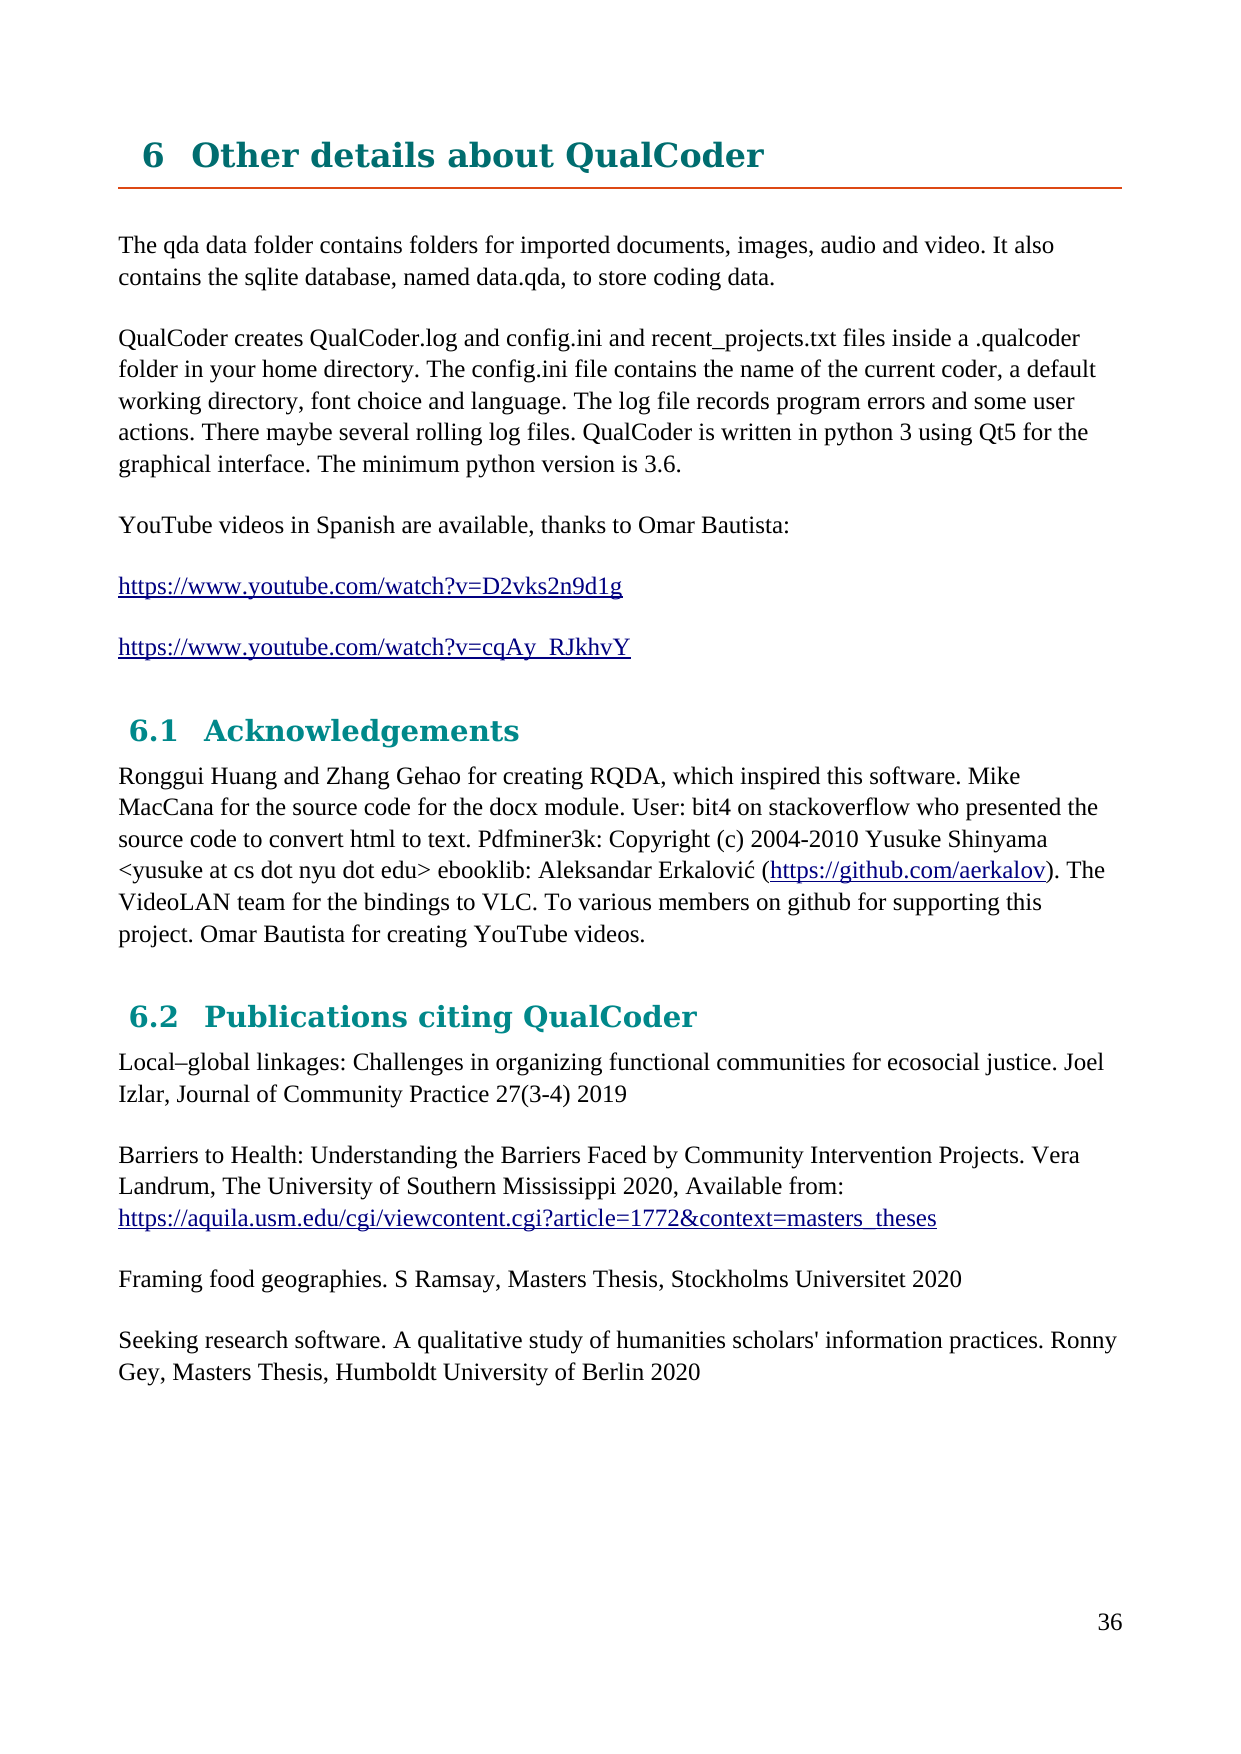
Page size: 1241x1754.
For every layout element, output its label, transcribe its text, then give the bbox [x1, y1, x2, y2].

subtitle Publications citing QualCoder [118, 1001, 1122, 1035]
text YouTube videos in Spanish are available, thanks to Omar Bautista: [118, 510, 1122, 539]
subtitle Other details about QualCoder [118, 124, 1122, 187]
text Seeking research software. A qualitative study of humanities scholars' information practices. Ronny Gey, Masters Thesis, Humboldt University of Berlin 2020 [118, 1325, 1122, 1385]
subtitle Acknowledgements [118, 714, 1122, 748]
text Ronggui Huang and Zhang Gehao for creating RQDA, which inspired this software. Mike MacCana for the source code for the docx module. User: bit4 on stackoverflow who presented the source code to convert html to text. Pdfminer3k: Copyright (c) 2004-2010 Yusuke Shinyama <yusuke at cs dot nyu dot edu> ebooklib: Aleksandar Erkalović (https://github.com/aerkalov). The VideoLAN team for the bindings to VLC. To various members on github for supporting this project. Omar Bautista for creating YouTube videos. [118, 761, 1122, 947]
text QualCoder creates QualCoder.log and config.ini and recent_projects.txt files inside a .qualcoder folder in your home directory. The config.ini file contains the name of the current coder, a default working directory, font choice and language. The log file records program errors and some user actions. There maybe several rolling log files. QualCoder is written in python 3 using Qt5 for the graphical interface. The minimum python version is 3.6. [118, 323, 1122, 478]
text Framing food geographies. S Ramsay, Masters Thesis, Stockholms Universitet 2020 [118, 1264, 1122, 1293]
text Barriers to Health: Understanding the Barriers Faced by Community Intervention Projects. Vera Landrum, The University of Southern Mississippi 2020, Available from: https://aquila.usm.edu/cgi/viewcontent.cgi?article=1772&context=masters_theses [118, 1140, 1122, 1232]
text The qda data folder contains folders for imported documents, images, audio and video. It also contains the sqlite database, named data.qda, to store coding data. [118, 230, 1122, 291]
text https://www.youtube.com/watch?v=cqAy_RJkhvY [118, 632, 1122, 661]
text Local–global linkages: Challenges in organizing functional communities for ecosocial justice. Joel Izlar, Journal of Community Practice 27(3-4) 2019 [118, 1047, 1122, 1108]
text https://www.youtube.com/watch?v=D2vks2n9d1g [118, 571, 1122, 600]
